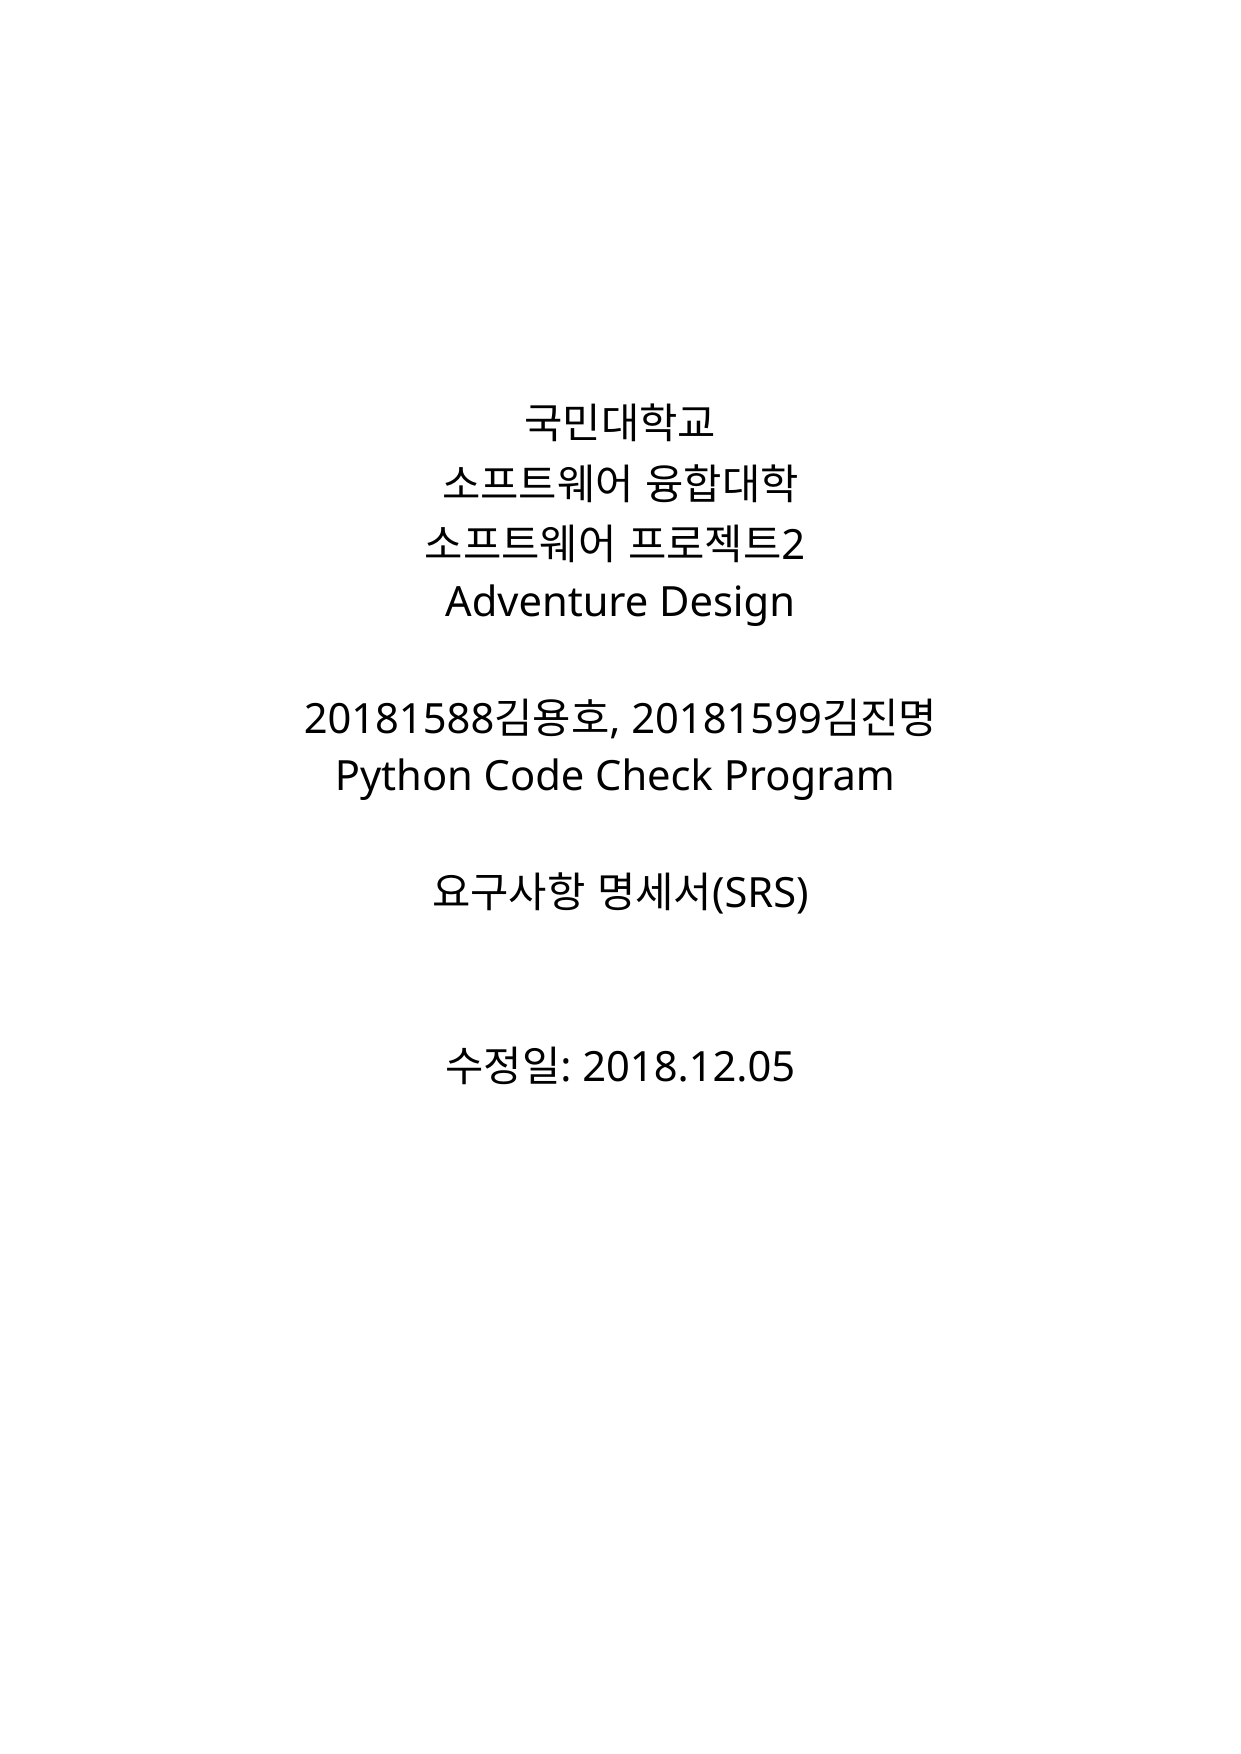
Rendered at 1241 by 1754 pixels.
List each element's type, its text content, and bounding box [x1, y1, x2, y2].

text 소프트웨어 프로젝트2 [118, 511, 1122, 572]
text 요구사항 명세서(SRS) [118, 859, 1122, 920]
text 소프트웨어 융합대학 [118, 451, 1122, 511]
text 수정일: 2018.12.05 [118, 1033, 1122, 1094]
text 국민대학교 [118, 391, 1122, 451]
text 20181588김용호, 20181599김진명 [118, 685, 1122, 746]
text Adventure Design [118, 572, 1122, 628]
text Python Code Check Program [118, 746, 1122, 803]
